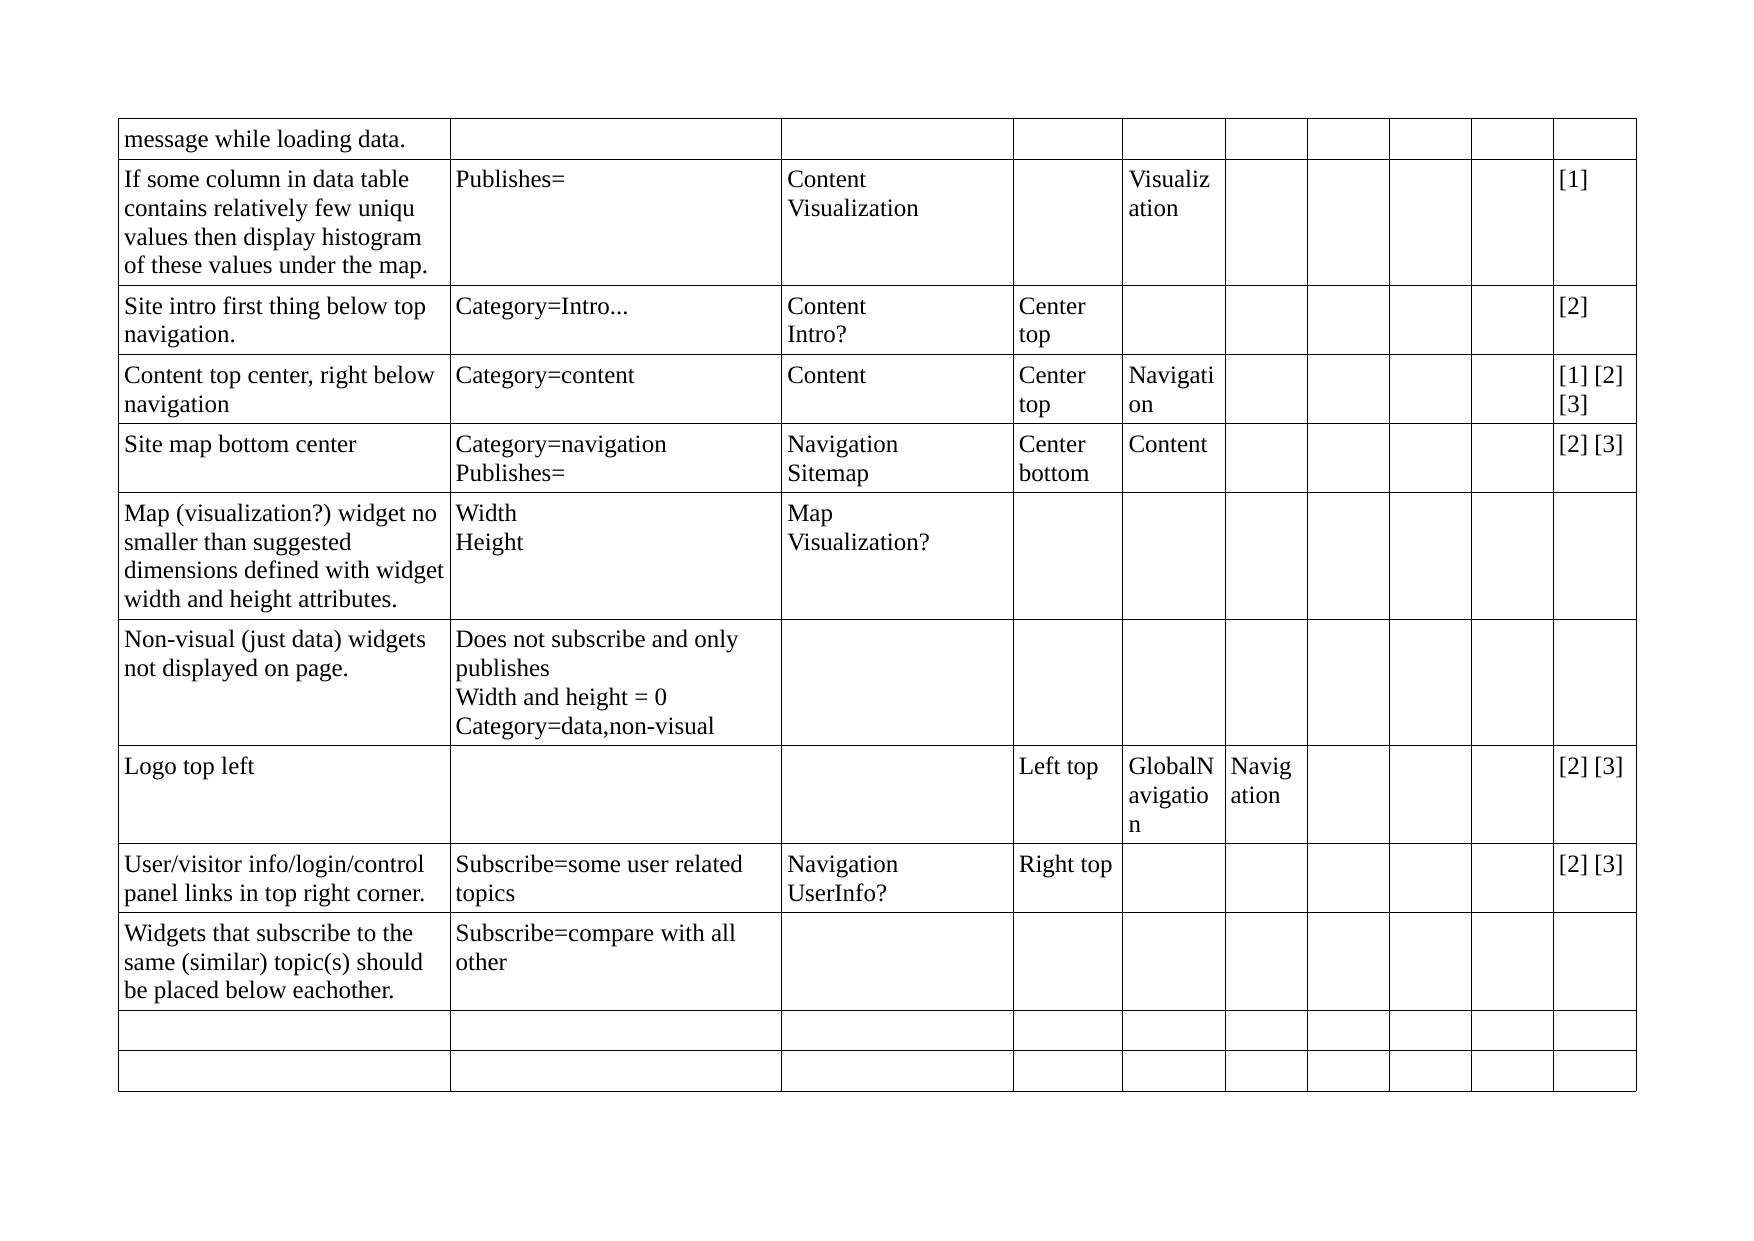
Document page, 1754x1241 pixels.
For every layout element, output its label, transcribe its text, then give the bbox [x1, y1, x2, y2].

table_cell Width Height [451, 493, 781, 619]
table_cell [1226, 493, 1307, 619]
table_cell [1014, 620, 1122, 745]
table_cell [1308, 424, 1389, 492]
table_cell [1390, 355, 1471, 423]
table_cell [1123, 620, 1225, 745]
table_cell [1390, 424, 1471, 492]
table_cell message while loading data. [119, 119, 450, 158]
table_cell [1554, 620, 1636, 745]
table_cell [1123, 1011, 1225, 1050]
table_cell [782, 1011, 1013, 1050]
table_cell [2] [3] [1554, 424, 1636, 492]
table_cell [1308, 1051, 1389, 1091]
table_cell Visualization [1123, 160, 1225, 285]
table_cell Non-visual (just data) widgets not displayed on page. [119, 620, 450, 745]
table_cell Subscribe=some user related topics [451, 844, 781, 912]
table_cell Center top [1014, 286, 1122, 354]
table_cell [1] [2] [3] [1554, 355, 1636, 423]
table_cell [1472, 1051, 1553, 1091]
table_cell [1472, 493, 1553, 619]
table_cell Category=Intro... [451, 286, 781, 354]
table_cell [451, 1051, 781, 1091]
table_cell [1472, 913, 1553, 1010]
table_cell Logo top left [119, 746, 450, 843]
table_cell Content Intro? [782, 286, 1013, 354]
table_cell [1014, 493, 1122, 619]
table_cell [1014, 1051, 1122, 1091]
table_cell [2] [3] [1554, 844, 1636, 912]
table_cell [1554, 119, 1636, 158]
table_cell Map Visualization? [782, 493, 1013, 619]
table_cell Left top [1014, 746, 1122, 843]
table_cell [1226, 620, 1307, 745]
table_cell [1472, 424, 1553, 492]
table_cell [1472, 844, 1553, 912]
table_cell [1123, 844, 1225, 912]
table_cell [782, 119, 1013, 158]
table_cell Does not subscribe and only publishes Width and height = 0 Category=data,non-visual [451, 620, 781, 745]
table_cell User/visitor info/login/control panel links in top right corner. [119, 844, 450, 912]
table_cell [1308, 1011, 1389, 1050]
table_cell Right top [1014, 844, 1122, 912]
table_cell Navigation Sitemap [782, 424, 1013, 492]
table_cell [782, 746, 1013, 843]
table_cell [1014, 913, 1122, 1010]
table_cell [1226, 160, 1307, 285]
table_cell Site intro first thing below top navigation. [119, 286, 450, 354]
table_cell [451, 119, 781, 158]
table_cell [1308, 160, 1389, 285]
table_cell [782, 1051, 1013, 1091]
table_cell [1472, 355, 1553, 423]
table_cell [1014, 119, 1122, 158]
table_cell [1] [1554, 160, 1636, 285]
table_cell [1308, 746, 1389, 843]
table_cell [782, 913, 1013, 1010]
table_cell [1472, 1011, 1553, 1050]
table_cell Navigation [1123, 355, 1225, 423]
table_cell [451, 1011, 781, 1050]
table_cell [1226, 424, 1307, 492]
table_cell Widgets that subscribe to the same (similar) topic(s) should be placed below eachother. [119, 913, 450, 1010]
table_cell [1390, 493, 1471, 619]
table_cell Content [782, 355, 1013, 423]
table_cell [1390, 913, 1471, 1010]
table_cell [1308, 620, 1389, 745]
table_cell [1123, 913, 1225, 1010]
table_cell [1390, 119, 1471, 158]
table_cell [451, 746, 781, 843]
table_cell Map (visualization?) widget no smaller than suggested dimensions defined with widget width and height attributes. [119, 493, 450, 619]
table_cell [1472, 746, 1553, 843]
table_cell Navigation [1226, 746, 1307, 843]
table_cell [1390, 844, 1471, 912]
table_cell Content [1123, 424, 1225, 492]
table_cell [1390, 286, 1471, 354]
table_cell Content Visualization [782, 160, 1013, 285]
table_cell [1014, 1011, 1122, 1050]
table_cell Category=content [451, 355, 781, 423]
table_cell [1554, 913, 1636, 1010]
table_cell [1472, 119, 1553, 158]
table_cell [1123, 493, 1225, 619]
table_cell [1472, 620, 1553, 745]
table_cell [2] [1554, 286, 1636, 354]
table_cell [1123, 1051, 1225, 1091]
table_cell [1226, 119, 1307, 158]
table_cell Subscribe=compare with all other [451, 913, 781, 1010]
table_cell [1226, 355, 1307, 423]
table_cell [1014, 160, 1122, 285]
table_cell [1472, 160, 1553, 285]
table_cell [1226, 1011, 1307, 1050]
table_cell Category=navigation Publishes= [451, 424, 781, 492]
table_cell [1472, 286, 1553, 354]
table_cell [1123, 286, 1225, 354]
table_cell [1554, 1011, 1636, 1050]
table_cell [1390, 620, 1471, 745]
table_cell Publishes= [451, 160, 781, 285]
table_cell [1226, 1051, 1307, 1091]
table_cell [2] [3] [1554, 746, 1636, 843]
table_cell [1390, 160, 1471, 285]
table_cell GlobalNavigation [1123, 746, 1225, 843]
table_cell Site map bottom center [119, 424, 450, 492]
table_cell [1554, 493, 1636, 619]
table_cell If some column in data table contains relatively few uniqu values then display histogram of these values under the map. [119, 160, 450, 285]
table_cell [1123, 119, 1225, 158]
table_cell [1308, 355, 1389, 423]
table_cell Content top center, right below navigation [119, 355, 450, 423]
table_cell [1390, 746, 1471, 843]
table_cell Center top [1014, 355, 1122, 423]
table_cell [1226, 913, 1307, 1010]
table_cell Navigation UserInfo? [782, 844, 1013, 912]
table_cell [1308, 493, 1389, 619]
table_cell Center bottom [1014, 424, 1122, 492]
table_cell [1226, 844, 1307, 912]
table_cell [1390, 1011, 1471, 1050]
table_cell [1390, 1051, 1471, 1091]
table_cell [119, 1051, 450, 1091]
table_cell [1308, 913, 1389, 1010]
table_cell [1226, 286, 1307, 354]
table_cell [1554, 1051, 1636, 1091]
table_cell [119, 1011, 450, 1050]
table_cell [1308, 119, 1389, 158]
table_cell [1308, 844, 1389, 912]
table_cell [782, 620, 1013, 745]
table_cell [1308, 286, 1389, 354]
